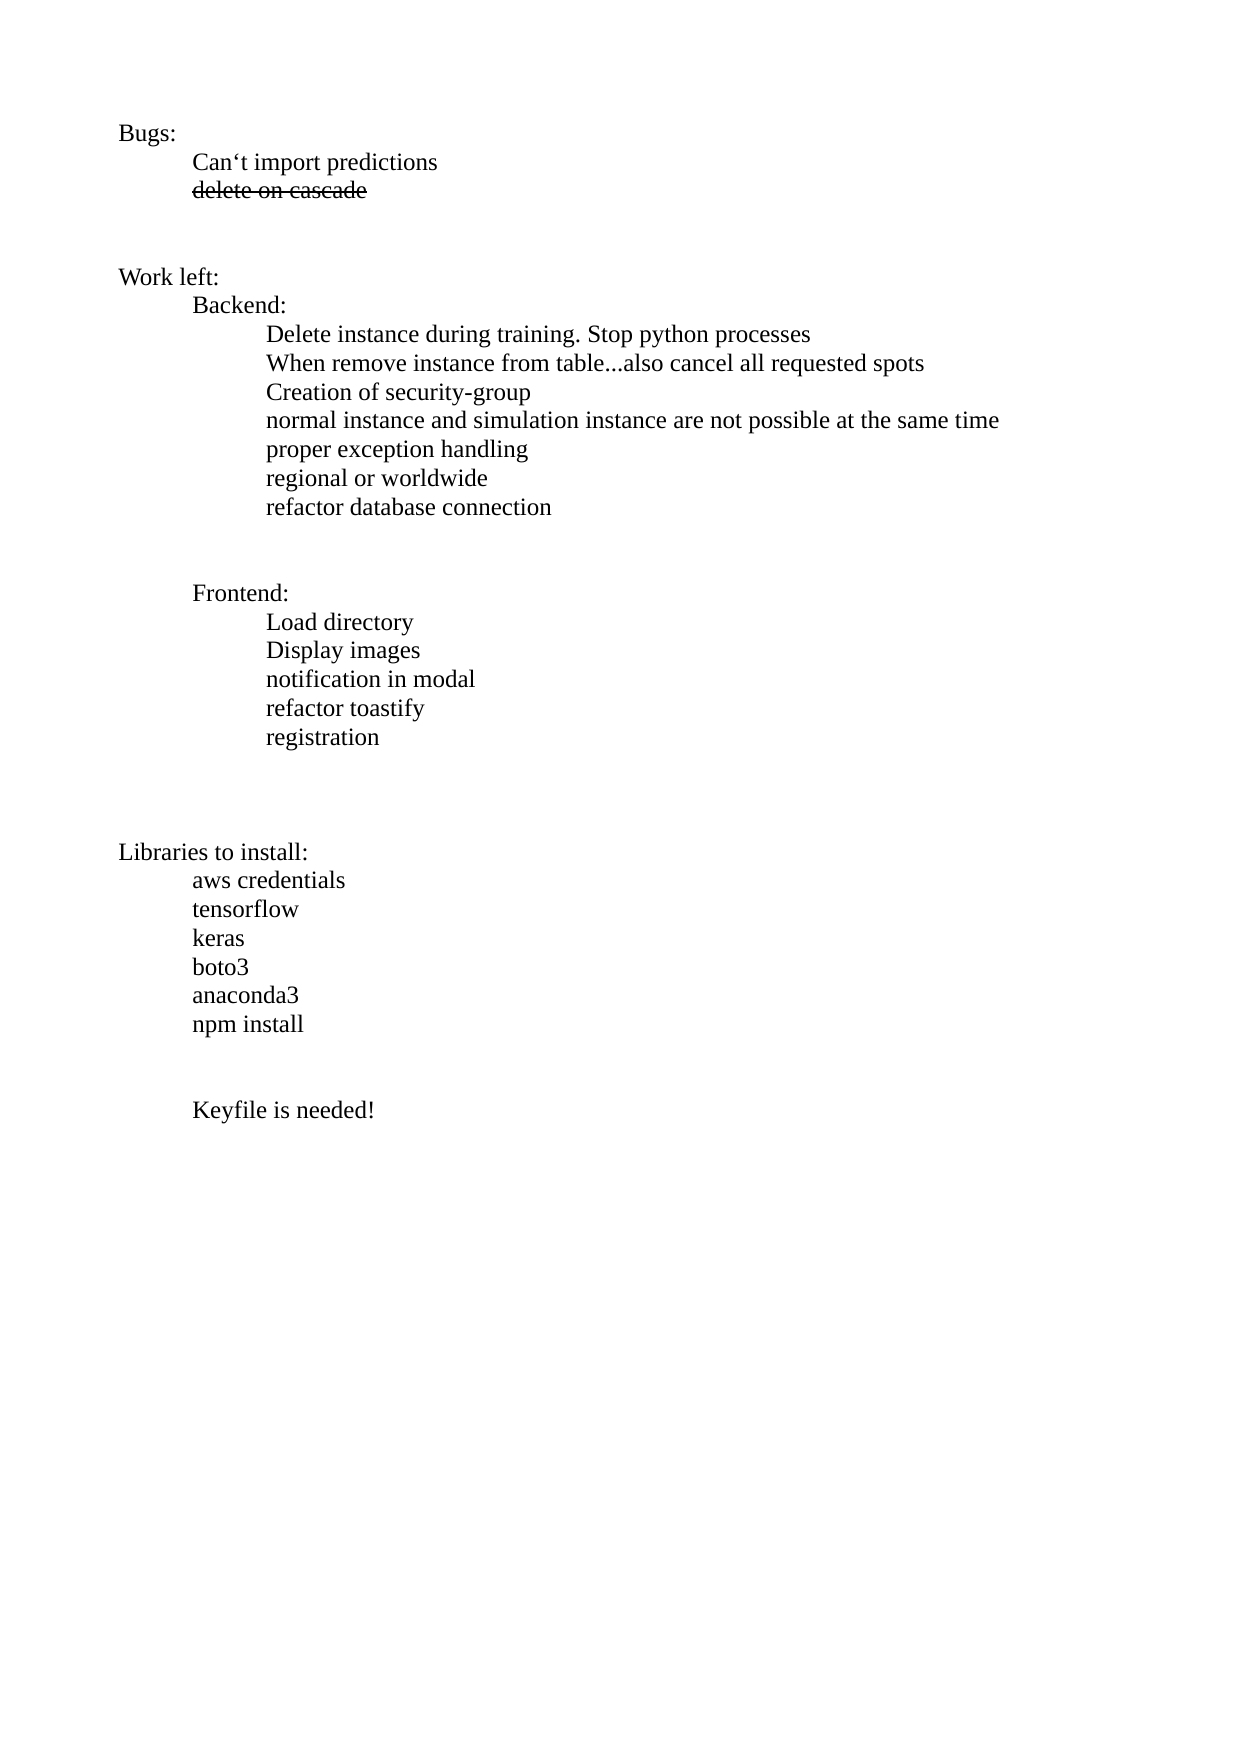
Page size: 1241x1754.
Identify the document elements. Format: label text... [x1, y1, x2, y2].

text boto3 [118, 952, 1122, 981]
text Bugs: [118, 118, 1122, 147]
text Creation of security-group [118, 377, 1122, 406]
text refactor database connection [118, 492, 1122, 521]
text Frontend: [118, 578, 1122, 607]
text proper exception handling [118, 434, 1122, 463]
text Load directory [118, 607, 1122, 636]
text When remove instance from table...also cancel all requested spots [118, 348, 1122, 377]
text normal instance and simulation instance are not possible at the same time [118, 406, 1122, 434]
text Work left: [118, 262, 1122, 291]
text notification in modal [118, 664, 1122, 693]
text Keyfile is needed! [118, 1096, 1122, 1124]
text Delete instance during training. Stop python processes [118, 319, 1122, 348]
text refactor toastify [118, 693, 1122, 722]
text anaconda3 [118, 981, 1122, 1009]
text Can‘t import predictions [118, 147, 1122, 176]
text Display images [118, 636, 1122, 664]
text regional or worldwide [118, 463, 1122, 492]
text Backend: [118, 291, 1122, 319]
text aws credentials [118, 866, 1122, 894]
text Libraries to install: [118, 837, 1122, 866]
text delete on cascade [118, 176, 1122, 204]
text tensorflow [118, 894, 1122, 923]
text npm install [118, 1009, 1122, 1038]
text keras [118, 923, 1122, 952]
text registration [118, 722, 1122, 751]
